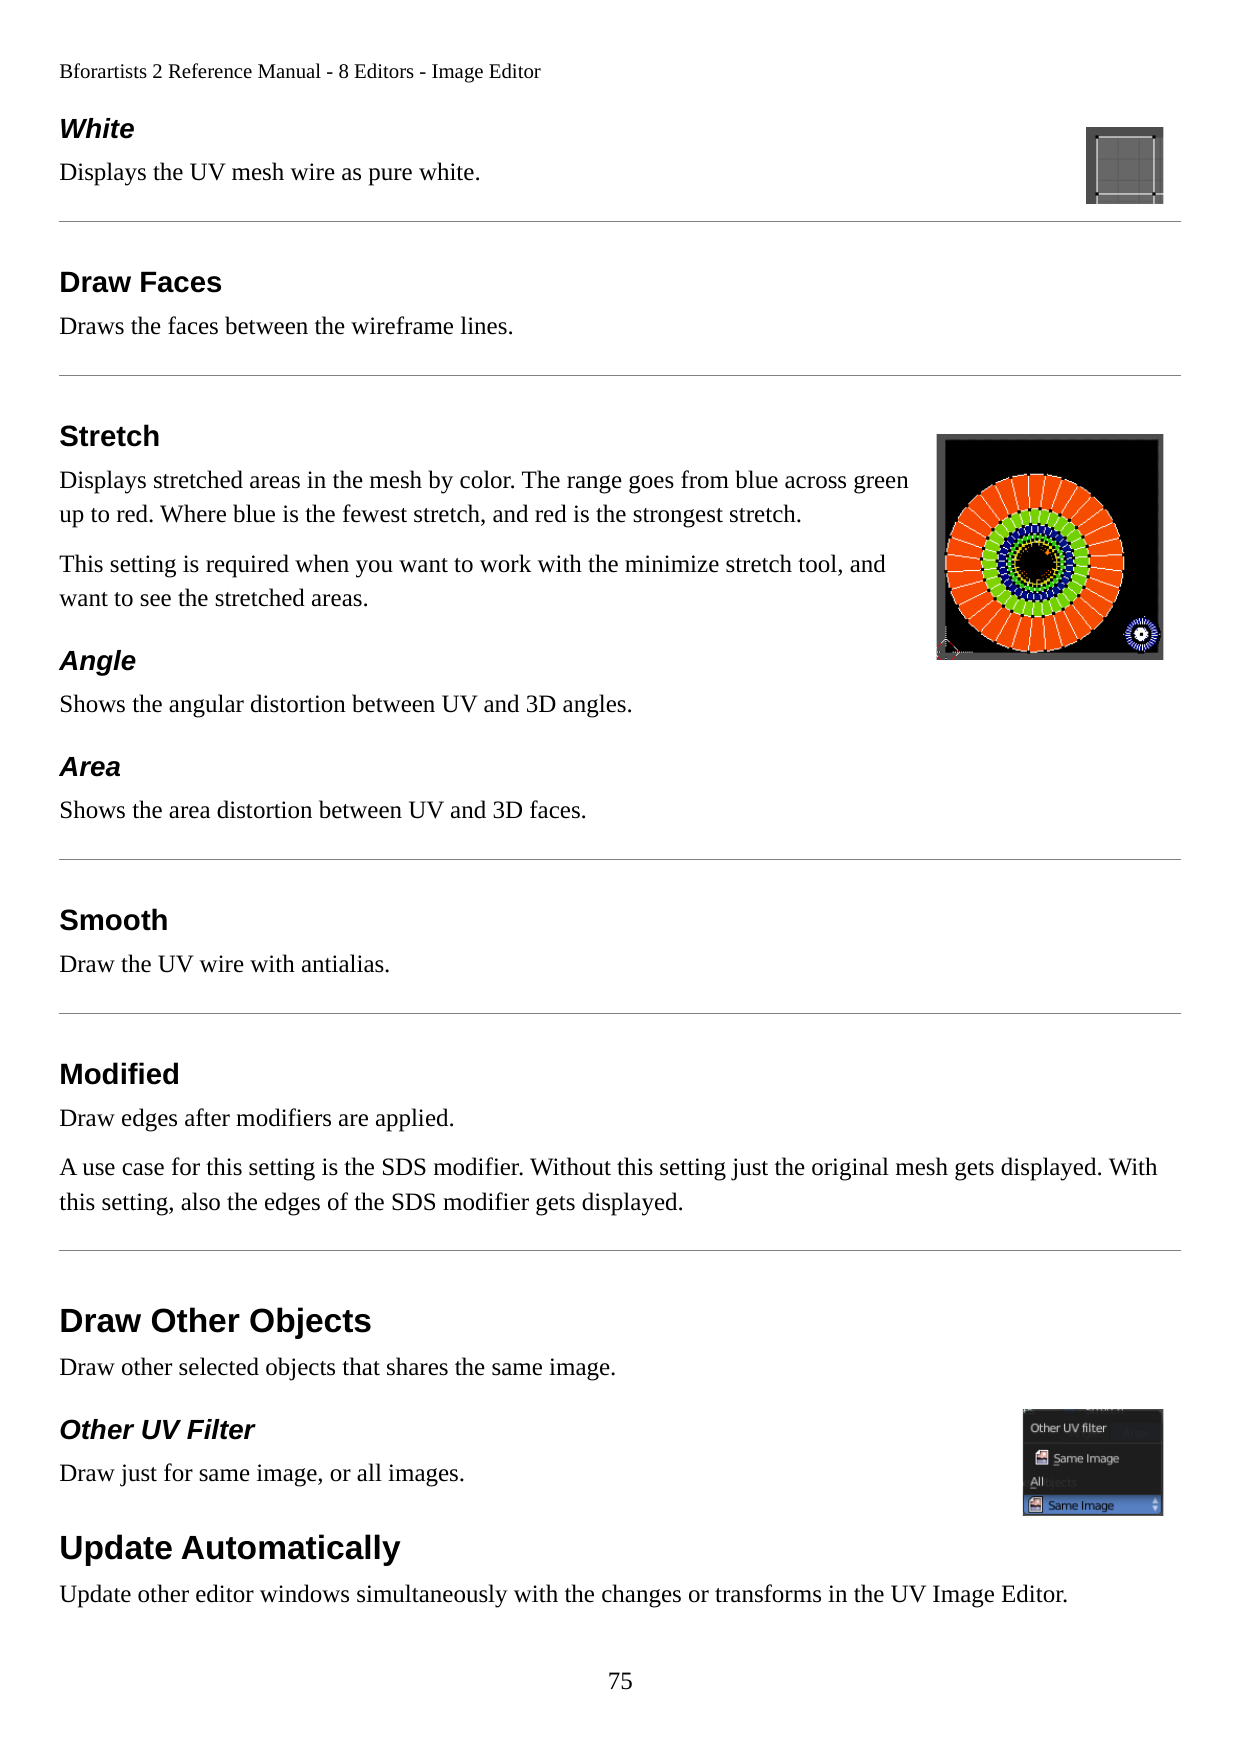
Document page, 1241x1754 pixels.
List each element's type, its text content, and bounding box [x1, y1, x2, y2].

subtitle Update Automatically [59, 1528, 1181, 1566]
subtitle Stretch [59, 419, 1181, 453]
subtitle White [59, 113, 1181, 144]
text Draws the faces between the wireframe lines. [59, 311, 1181, 340]
text Displays the UV mesh wire as pure white. [59, 157, 1086, 186]
text Shows the angular distortion between UV and 3D angles. [59, 689, 1181, 718]
text Displays stretched areas in the mesh by color. The range goes from blue across green up to red. Where blue is the fewest stretch, and red is the strongest stretch. [59, 465, 936, 528]
subtitle Area [59, 751, 1181, 782]
text Draw the UV wire with antialias. [59, 949, 1181, 978]
text A use case for this setting is the SDS modifier. Without this setting just the original mesh gets displayed. With this setting, also the edges of the SDS modifier gets displayed. [59, 1152, 1181, 1215]
picture [1086, 127, 1164, 204]
subtitle [1164, 1413, 1181, 1445]
text Shows the area distortion between UV and 3D faces. [59, 795, 1181, 824]
subtitle Draw Faces [59, 265, 1181, 298]
subtitle Smooth [59, 903, 1181, 937]
text Draw other selected objects that shares the same image. [59, 1352, 1181, 1381]
text This setting is required when you want to work with the minimize stretch tool, and want to see the stretched areas. [59, 549, 936, 612]
subtitle Angle [59, 645, 1181, 677]
text Draw just for same image, or all images. [59, 1458, 1022, 1487]
subtitle Draw Other Objects [59, 1301, 1181, 1339]
text Draw edges after modifiers are applied. [59, 1103, 1181, 1132]
picture [1022, 1409, 1164, 1516]
text Update other editor windows simultaneously with the changes or transforms in the UV Image Editor. [59, 1579, 1181, 1608]
subtitle Other UV Filter [59, 1413, 1022, 1445]
picture [936, 434, 1164, 660]
subtitle Modified [59, 1057, 1181, 1091]
